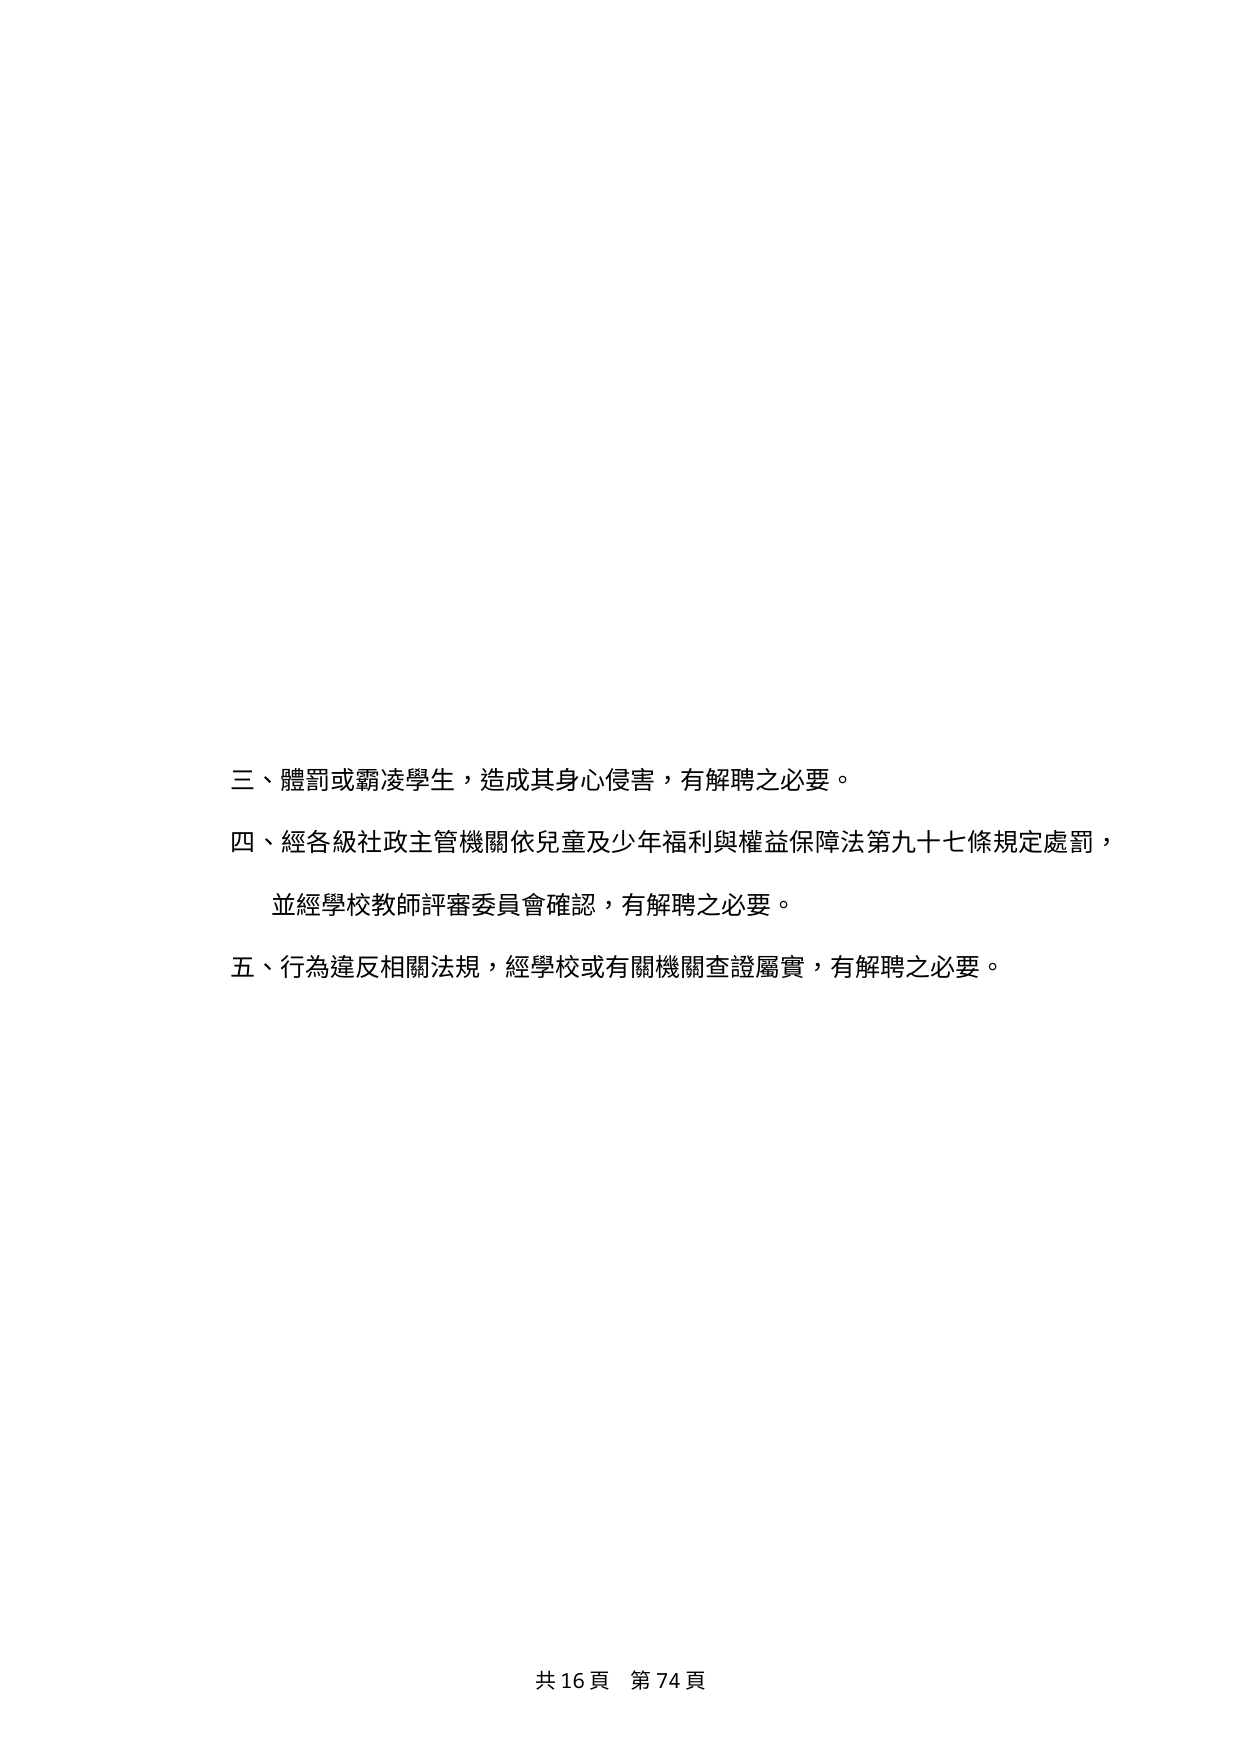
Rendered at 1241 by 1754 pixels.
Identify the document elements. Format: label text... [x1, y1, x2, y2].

text 四、經各級社政主管機關依兒童及少年福利與權益保障法第九十七條規定處罰，並經學校教師評審委員會確認，有解聘之必要。 [230, 799, 1122, 924]
text 三、體罰或霸凌學生，造成其身心侵害，有解聘之必要。 [230, 737, 1122, 799]
text 五、行為違反相關法規，經學校或有關機關查證屬實，有解聘之必要。 [230, 924, 1122, 987]
